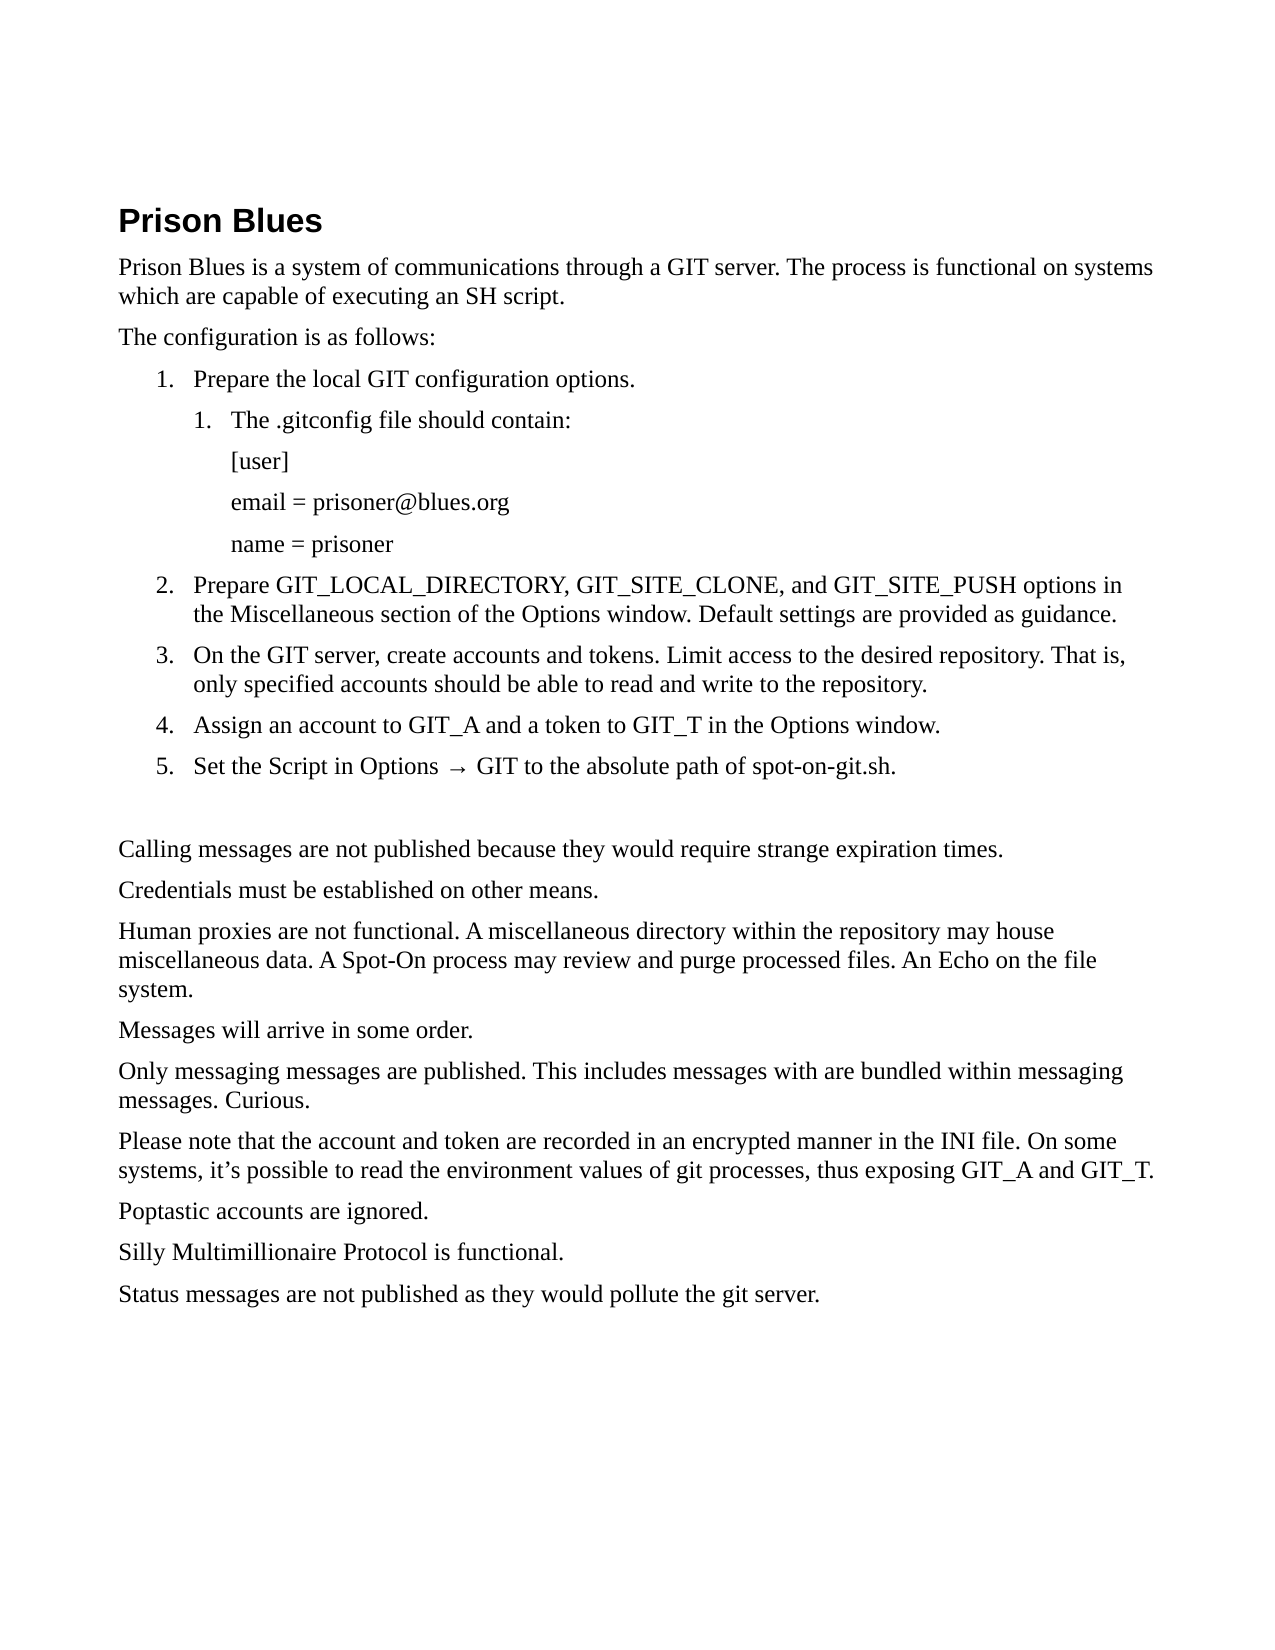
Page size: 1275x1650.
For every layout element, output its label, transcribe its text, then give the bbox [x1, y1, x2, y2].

list Prepare the local GIT configuration options. [156, 364, 1157, 392]
text Status messages are not published as they would pollute the git server. [118, 1279, 1157, 1307]
text The configuration is as follows: [118, 322, 1157, 351]
text Credentials must be established on other means. [118, 875, 1157, 904]
list Prepare GIT_LOCAL_DIRECTORY, GIT_SITE_CLONE, and GIT_SITE_PUSH options in the Miscellaneous section of the Options window. Default settings are provided as guidance. [156, 570, 1157, 627]
text Calling messages are not published because they would require strange expiration times. [118, 834, 1157, 862]
list email = prisoner@blues.org [193, 487, 1157, 516]
list Assign an account to GIT_A and a token to GIT_T in the Options window. [156, 710, 1157, 739]
text Only messaging messages are published. This includes messages with are bundled within messaging messages. Curious. [118, 1056, 1157, 1114]
text Human proxies are not functional. A miscellaneous directory within the repository may house miscellaneous data. A Spot-On process may review and purge processed files. An Echo on the file system. [118, 916, 1157, 1002]
list Set the Script in Options → GIT to the absolute path of spot-on-git.sh. [156, 751, 1157, 780]
list [user] [193, 446, 1157, 475]
text Please note that the account and token are recorded in an encrypted manner in the INI file. On some systems, it’s possible to read the environment values of git processes, thus exposing GIT_A and GIT_T. [118, 1126, 1157, 1184]
list The .gitconfig file should contain: [193, 405, 1157, 434]
subtitle Prison Blues [118, 201, 1157, 240]
text Silly Multimillionaire Protocol is functional. [118, 1237, 1157, 1266]
text Poptastic accounts are ignored. [118, 1196, 1157, 1225]
text Prison Blues is a system of communications through a GIT server. The process is functional on systems which are capable of executing an SH script. [118, 252, 1157, 310]
text Messages will arrive in some order. [118, 1015, 1157, 1044]
list On the GIT server, create accounts and tokens. Limit access to the desired repository. That is, only specified accounts should be able to read and write to the repository. [156, 640, 1157, 697]
list name = prisoner [193, 529, 1157, 557]
